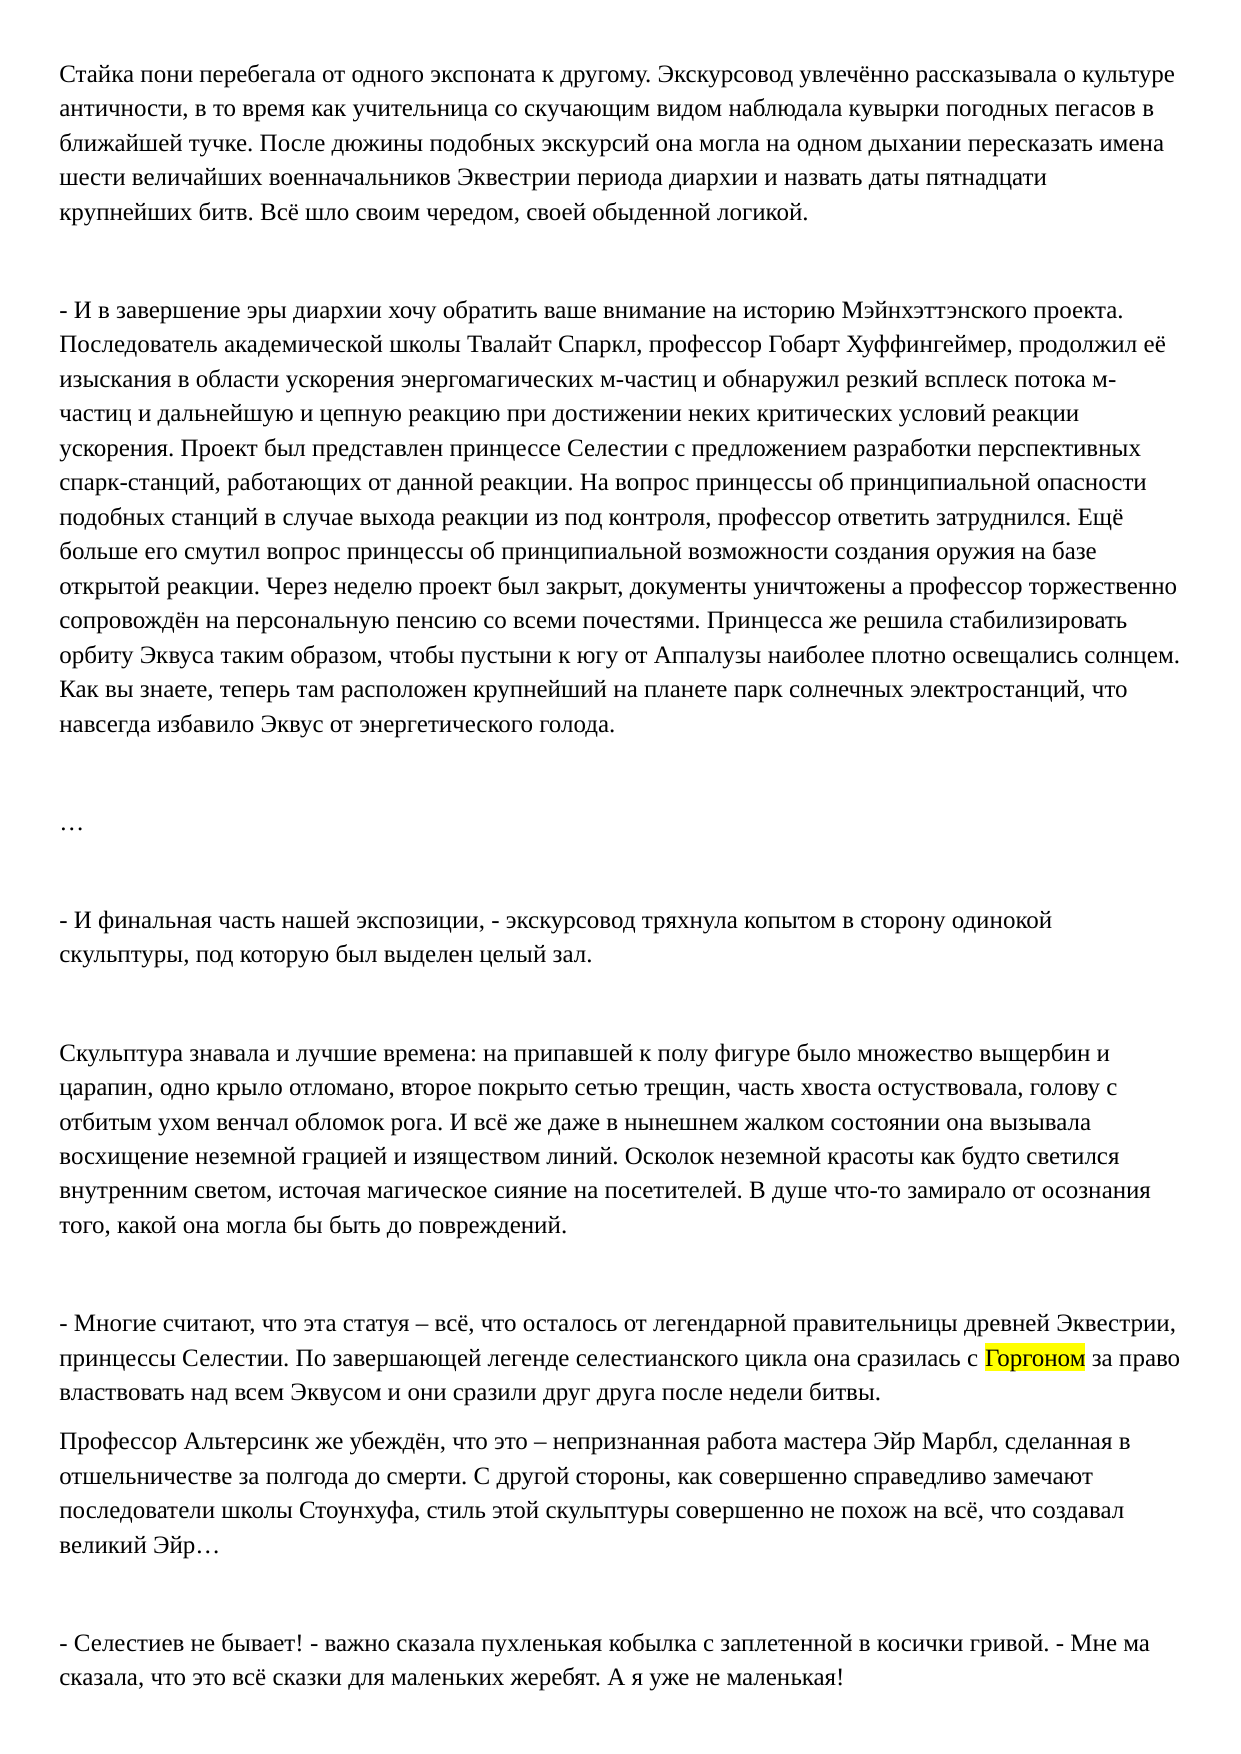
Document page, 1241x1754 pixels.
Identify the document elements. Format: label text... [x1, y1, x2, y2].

text - И финальная часть нашей экспозиции, - экскурсовод тряхнула копытом в сторону одинокой скульптуры, под которую был выделен целый зал. [59, 905, 1181, 968]
text - Селестиев не бывает! - важно сказала пухленькая кобылка с заплетенной в косички гривой. - Мне ма сказала, что это всё сказки для маленьких жеребят. А я уже не маленькая! [59, 1628, 1181, 1691]
text - Многие считают, что эта статуя – всё, что осталось от легендарной правительницы древней Эквестрии, принцессы Селестии. По завершающей легенде селестианского цикла она сразилась с Горгоном за право властвовать над всем Эквусом и они сразили друг друга после недели битвы. [59, 1308, 1181, 1406]
text - И в завершение эры диархии хочу обратить ваше внимание на историю Мэйнхэттэнского проекта. Последователь академической школы Твалайт Спаркл, профессор Гобарт Хуффингеймер, продолжил её изыскания в области ускорения энергомагических м-частиц и обнаружил резкий всплеск потока м-частиц и дальнейшую и цепную реакцию при достижении неких критических условий реакции ускорения. Проект был представлен принцессе Селестии с предложением разработки перспективных спарк-станций, работающих от данной реакции. На вопрос принцессы об принципиальной опасности подобных станций в случае выхода реакции из под контроля, профессор ответить затруднился. Ещё больше его смутил вопрос принцессы об принципиальной возможности создания оружия на базе открытой реакции. Через неделю проект был закрыт, документы уничтожены а профессор торжественно сопровождён на персональную пенсию со всеми почестями. Принцесса же решила стабилизировать орбиту Эквуса таким образом, чтобы пустыни к югу от Аппалузы наиболее плотно освещались солнцем. Как вы знаете, теперь там расположен крупнейший на планете парк солнечных электростанций, что навсегда избавило Эквус от энергетического голода. [59, 295, 1181, 738]
text Профессор Альтерсинк же убеждён, что это – непризнанная работа мастера Эйр Марбл, сделанная в отшельничестве за полгода до смерти. С другой стороны, как совершенно справедливо замечают последователи школы Стоунхуфа, стиль этой скульптуры совершенно не похож на всё, что создавал великий Эйр… [59, 1426, 1181, 1558]
text … [59, 807, 1181, 836]
text Скульптура знавала и лучшие времена: на припавшей к полу фигуре было множество выщербин и царапин, одно крыло отломано, второе покрыто сетью трещин, часть хвоста остуствовала, голову с отбитым ухом венчал обломок рога. И всё же даже в нынешнем жалком состоянии она вызывала восхищение неземной грацией и изяществом линий. Осколок неземной красоты как будто светился внутренним светом, источая магическое сияние на посетителей. В душе что-то замирало от осознания того, какой она могла бы быть до повреждений. [59, 1038, 1181, 1239]
text Стайка пони перебегала от одного экспоната к другому. Экскурсовод увлечённо рассказывала о культуре античности, в то время как учительница со скучающим видом наблюдала кувырки погодных пегасов в ближайшей тучке. После дюжины подобных экскурсий она могла на одном дыхании пересказать имена шести величайших военначальников Эквестрии периода диархии и назвать даты пятнадцати крупнейших битв. Всё шло своим чередом, своей обыденной логикой. [59, 59, 1181, 226]
